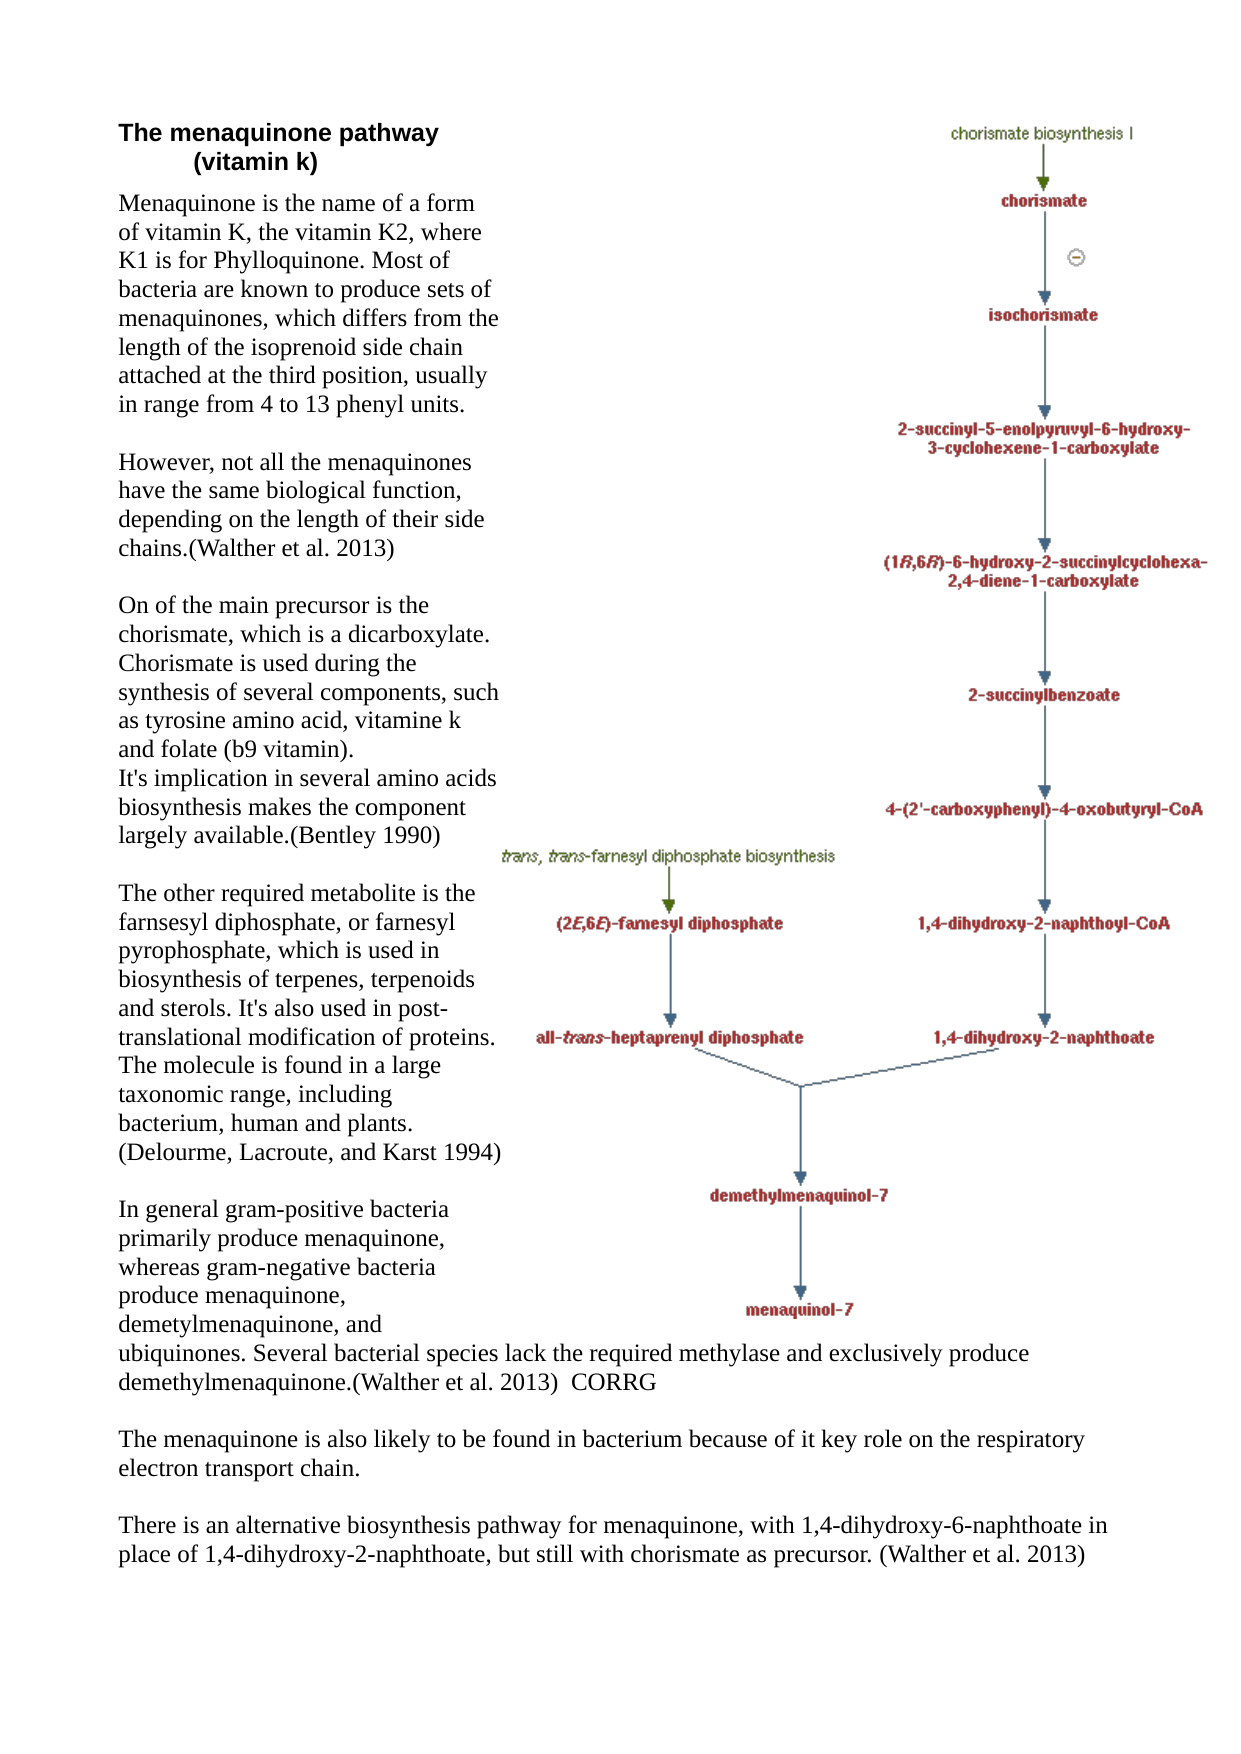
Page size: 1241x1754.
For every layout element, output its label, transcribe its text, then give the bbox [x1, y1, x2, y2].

text However, not all the menaquinones have the same biological function, depending on the length of their side chains.(Walther et al. 2013) [118, 447, 501, 562]
text Menaquinone is the name of a form of vitamin K, the vitamin K2, where K1 is for Phylloquinone. Most of bacteria are known to produce sets of menaquinones, which differs from the length of the isoprenoid side chain attached at the third position, usually in range from 4 to 13 phenyl units. [118, 188, 501, 418]
picture [501, 124, 1209, 1319]
text There is an alternative biosynthesis pathway for menaquinone, with 1,4-dihydroxy-6-naphthoate in place of 1,4-dihydroxy-2-naphthoate, but still with chorismate as precursor. (Walther et al. 2013) [118, 1511, 1122, 1568]
text The other required metabolite is the farnsesyl diphosphate, or farnesyl pyrophosphate, which is used in biosynthesis of terpenes, terpenoids and sterols. It's also used in post-translational modification of proteins. The molecule is found in a large taxonomic range, including bacterium, human and plants.(Delourme, Lacroute, and Karst 1994) [118, 878, 501, 1166]
text It's implication in several amino acids biosynthesis makes the component largely available.(Bentley 1990) [118, 763, 501, 849]
subtitle The menaquinone pathway (vitamin k) [118, 118, 1122, 176]
text On of the main precursor is the chorismate, which is a dicarboxylate. Chorismate is used during the synthesis of several components, such as tyrosine amino acid, vitamine k and folate (b9 vitamin). [118, 591, 501, 763]
text The menaquinone is also likely to be found in bacterium because of it key role on the respiratory electron transport chain. [118, 1424, 1122, 1482]
text In general gram-positive bacteria primarily produce menaquinone, whereas gram-negative bacteria produce menaquinone, demetylmenaquinone, and ubiquinones. Several bacterial species lack the required methylase and exclusively produce demethylmenaquinone.(Walther et al. 2013) CORRG [118, 1194, 1122, 1396]
